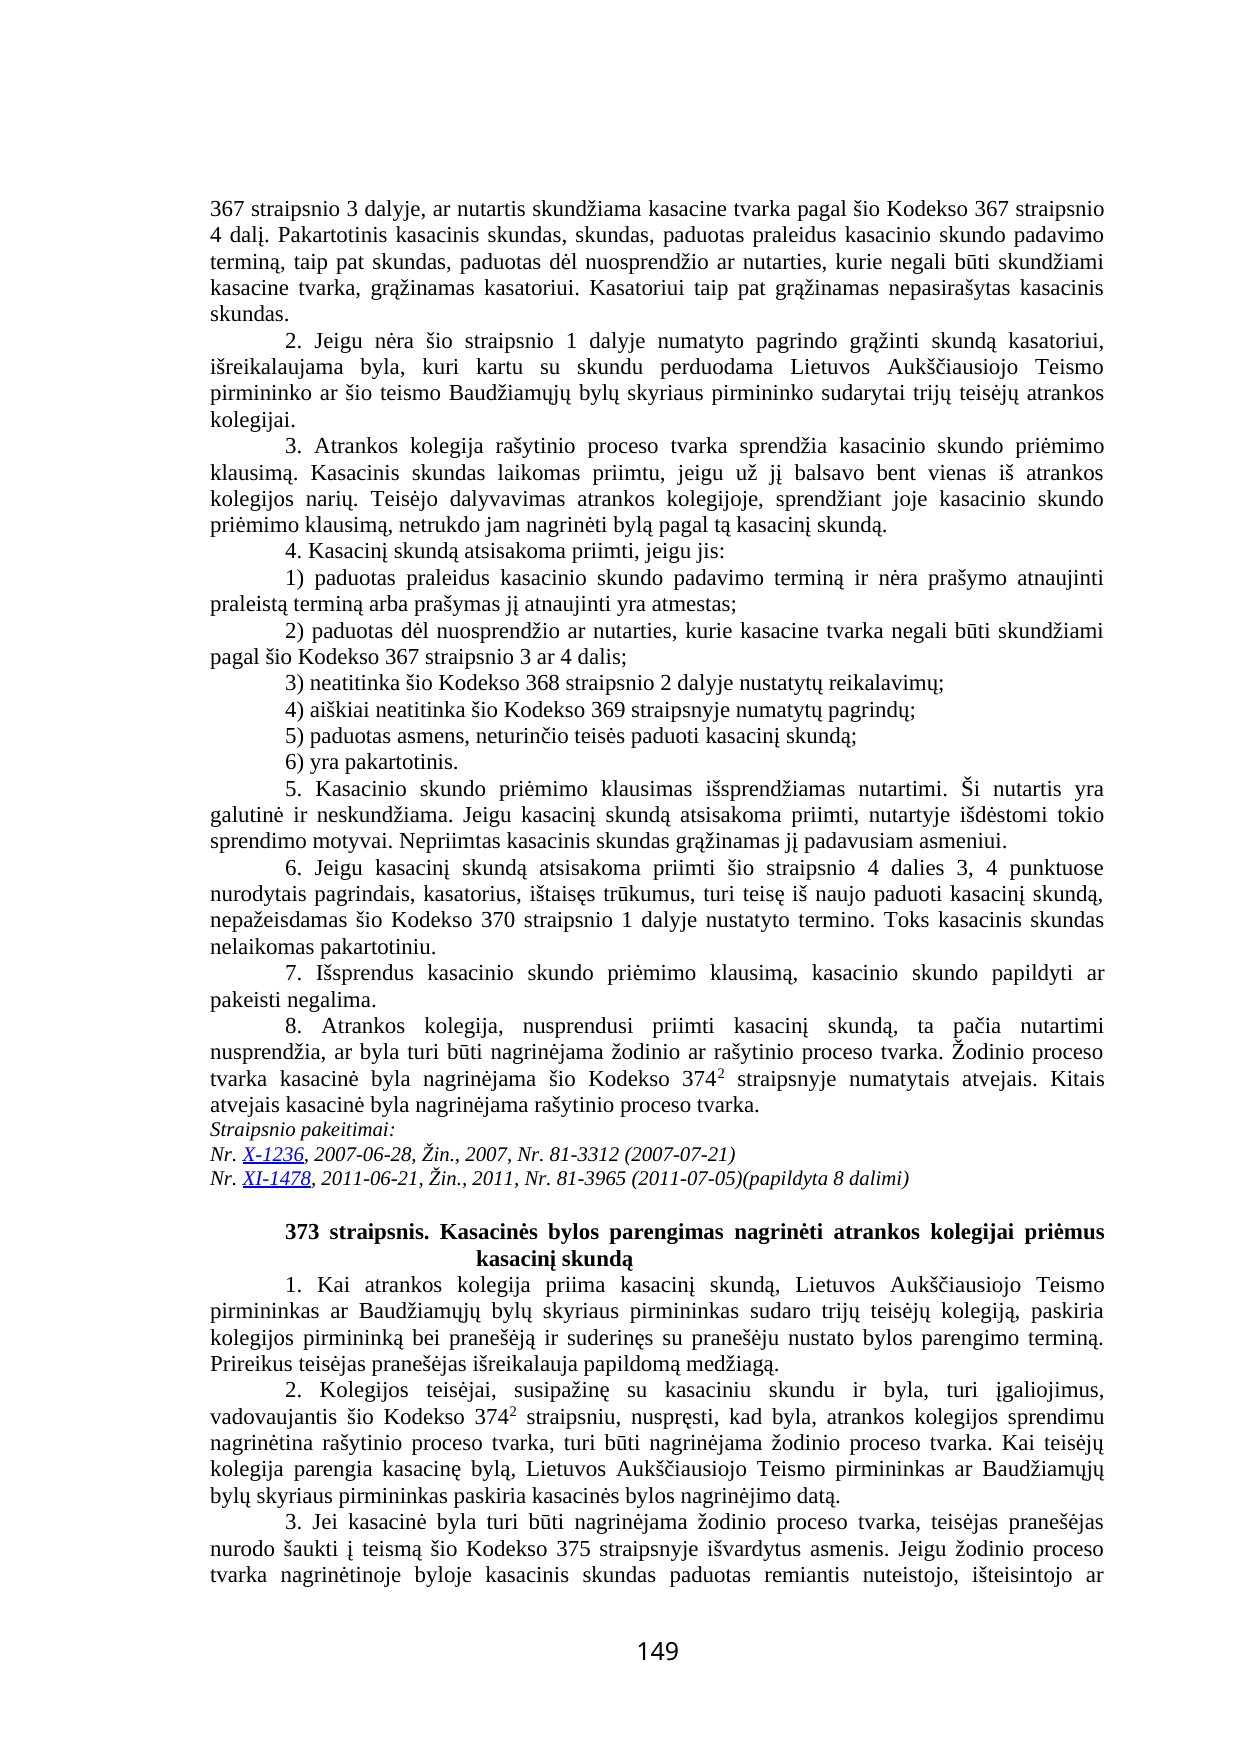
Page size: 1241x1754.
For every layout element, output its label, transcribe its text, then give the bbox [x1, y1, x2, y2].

text 6. Jeigu kasacinį skundą atsisakoma priimti šio straipsnio 4 dalies 3, 4 punktuose nurodytais pagrindais, kasatorius, ištaisęs trūkumus, turi teisę iš naujo paduoti kasacinį skundą, nepažeisdamas šio Kodekso 370 straipsnio 1 dalyje nustatyto termino. Toks kasacinis skundas nelaikomas pakartotiniu. [210, 854, 1106, 959]
text 7. Išsprendus kasacinio skundo priėmimo klausimą, kasacinio skundo papildyti ar pakeisti negalima. [210, 959, 1106, 1012]
text 2. Jeigu nėra šio straipsnio 1 dalyje numatyto pagrindo grąžinti skundą kasatoriui, išreikalaujama byla, kuri kartu su skundu perduodama Lietuvos Aukščiausiojo Teismo pirmininko ar šio teismo Baudžiamųjų bylų skyriaus pirmininko sudarytai trijų teisėjų atrankos kolegijai. [210, 327, 1106, 432]
text Nr. XI-1478, 2011-06-21, Žin., 2011, Nr. 81-3965 (2011-07-05)(papildyta 8 dalimi) [210, 1166, 1106, 1189]
text Nr. X-1236, 2007-06-28, Žin., 2007, Nr. 81-3312 (2007-07-21) [210, 1141, 1106, 1166]
text 1. Kai atrankos kolegija priima kasacinį skundą, Lietuvos Aukščiausiojo Teismo pirmininkas ar Baudžiamųjų bylų skyriaus pirmininkas sudaro trijų teisėjų kolegiją, paskiria kolegijos pirmininką bei pranešėją ir suderinęs su pranešėju nustato bylos parengimo terminą. Prireikus teisėjas pranešėjas išreikalauja papildomą medžiagą. [210, 1271, 1106, 1376]
text 3) neatitinka šio Kodekso 368 straipsnio 2 dalyje nustatytų reikalavimų; [210, 669, 1106, 696]
text 2) paduotas dėl nuosprendžio ar nutarties, kurie kasacine tvarka negali būti skundžiami pagal šio Kodekso 367 straipsnio 3 ar 4 dalis; [210, 617, 1106, 669]
text 3. Jei kasacinė byla turi būti nagrinėjama žodinio proceso tvarka, teisėjas pranešėjas nurodo šaukti į teismą šio Kodekso 375 straipsnyje išvardytus asmenis. Jeigu žodinio proceso tvarka nagrinėtinoje byloje kasacinis skundas paduotas remiantis nuteistojo, išteisintojo ar [210, 1508, 1106, 1587]
text 367 straipsnio 3 dalyje, ar nutartis skundžiama kasacine tvarka pagal šio Kodekso 367 straipsnio 4 dalį. Pakartotinis kasacinis skundas, skundas, paduotas praleidus kasacinio skundo padavimo terminą, taip pat skundas, paduotas dėl nuosprendžio ar nutarties, kurie negali būti skundžiami kasacine tvarka, grąžinamas kasatoriui. Kasatoriui taip pat grąžinamas nepasirašytas kasacinis skundas. [210, 195, 1106, 327]
text 1) paduotas praleidus kasacinio skundo padavimo terminą ir nėra prašymo atnaujinti praleistą terminą arba prašymas jį atnaujinti yra atmestas; [210, 564, 1106, 617]
text 6) yra pakartotinis. [210, 748, 1106, 775]
text 4) aiškiai neatitinka šio Kodekso 369 straipsnyje numatytų pagrindų; [210, 696, 1106, 722]
text 8. Atrankos kolegija, nusprendusi priimti kasacinį skundą, ta pačia nutartimi nusprendžia, ar byla turi būti nagrinėjama žodinio ar rašytinio proceso tvarka. Žodinio proceso tvarka kasacinė byla nagrinėjama šio Kodekso 3742 straipsnyje numatytais atvejais. Kitais atvejais kasacinė byla nagrinėjama rašytinio proceso tvarka. [210, 1012, 1106, 1117]
text 5) paduotas asmens, neturinčio teisės paduoti kasacinį skundą; [210, 722, 1106, 748]
text Straipsnio pakeitimai: [210, 1117, 1106, 1141]
text 373 straipsnis. Kasacinės bylos parengimas nagrinėti atrankos kolegijai priėmus kasacinį skundą [285, 1218, 1106, 1271]
text 3. Atrankos kolegija rašytinio proceso tvarka sprendžia kasacinio skundo priėmimo klausimą. Kasacinis skundas laikomas priimtu, jeigu už jį balsavo bent vienas iš atrankos kolegijos narių. Teisėjo dalyvavimas atrankos kolegijoje, sprendžiant joje kasacinio skundo priėmimo klausimą, netrukdo jam nagrinėti bylą pagal tą kasacinį skundą. [210, 432, 1106, 538]
text 4. Kasacinį skundą atsisakoma priimti, jeigu jis: [210, 538, 1106, 564]
text 2. Kolegijos teisėjai, susipažinę su kasaciniu skundu ir byla, turi įgaliojimus, vadovaujantis šio Kodekso 3742 straipsniu, nuspręsti, kad byla, atrankos kolegijos sprendimu nagrinėtina rašytinio proceso tvarka, turi būti nagrinėjama žodinio proceso tvarka. Kai teisėjų kolegija parengia kasacinę bylą, Lietuvos Aukščiausiojo Teismo pirmininkas ar Baudžiamųjų bylų skyriaus pirmininkas paskiria kasacinės bylos nagrinėjimo datą. [210, 1376, 1106, 1508]
text 5. Kasacinio skundo priėmimo klausimas išsprendžiamas nutartimi. Ši nutartis yra galutinė ir neskundžiama. Jeigu kasacinį skundą atsisakoma priimti, nutartyje išdėstomi tokio sprendimo motyvai. Nepriimtas kasacinis skundas grąžinamas jį padavusiam asmeniui. [210, 775, 1106, 854]
